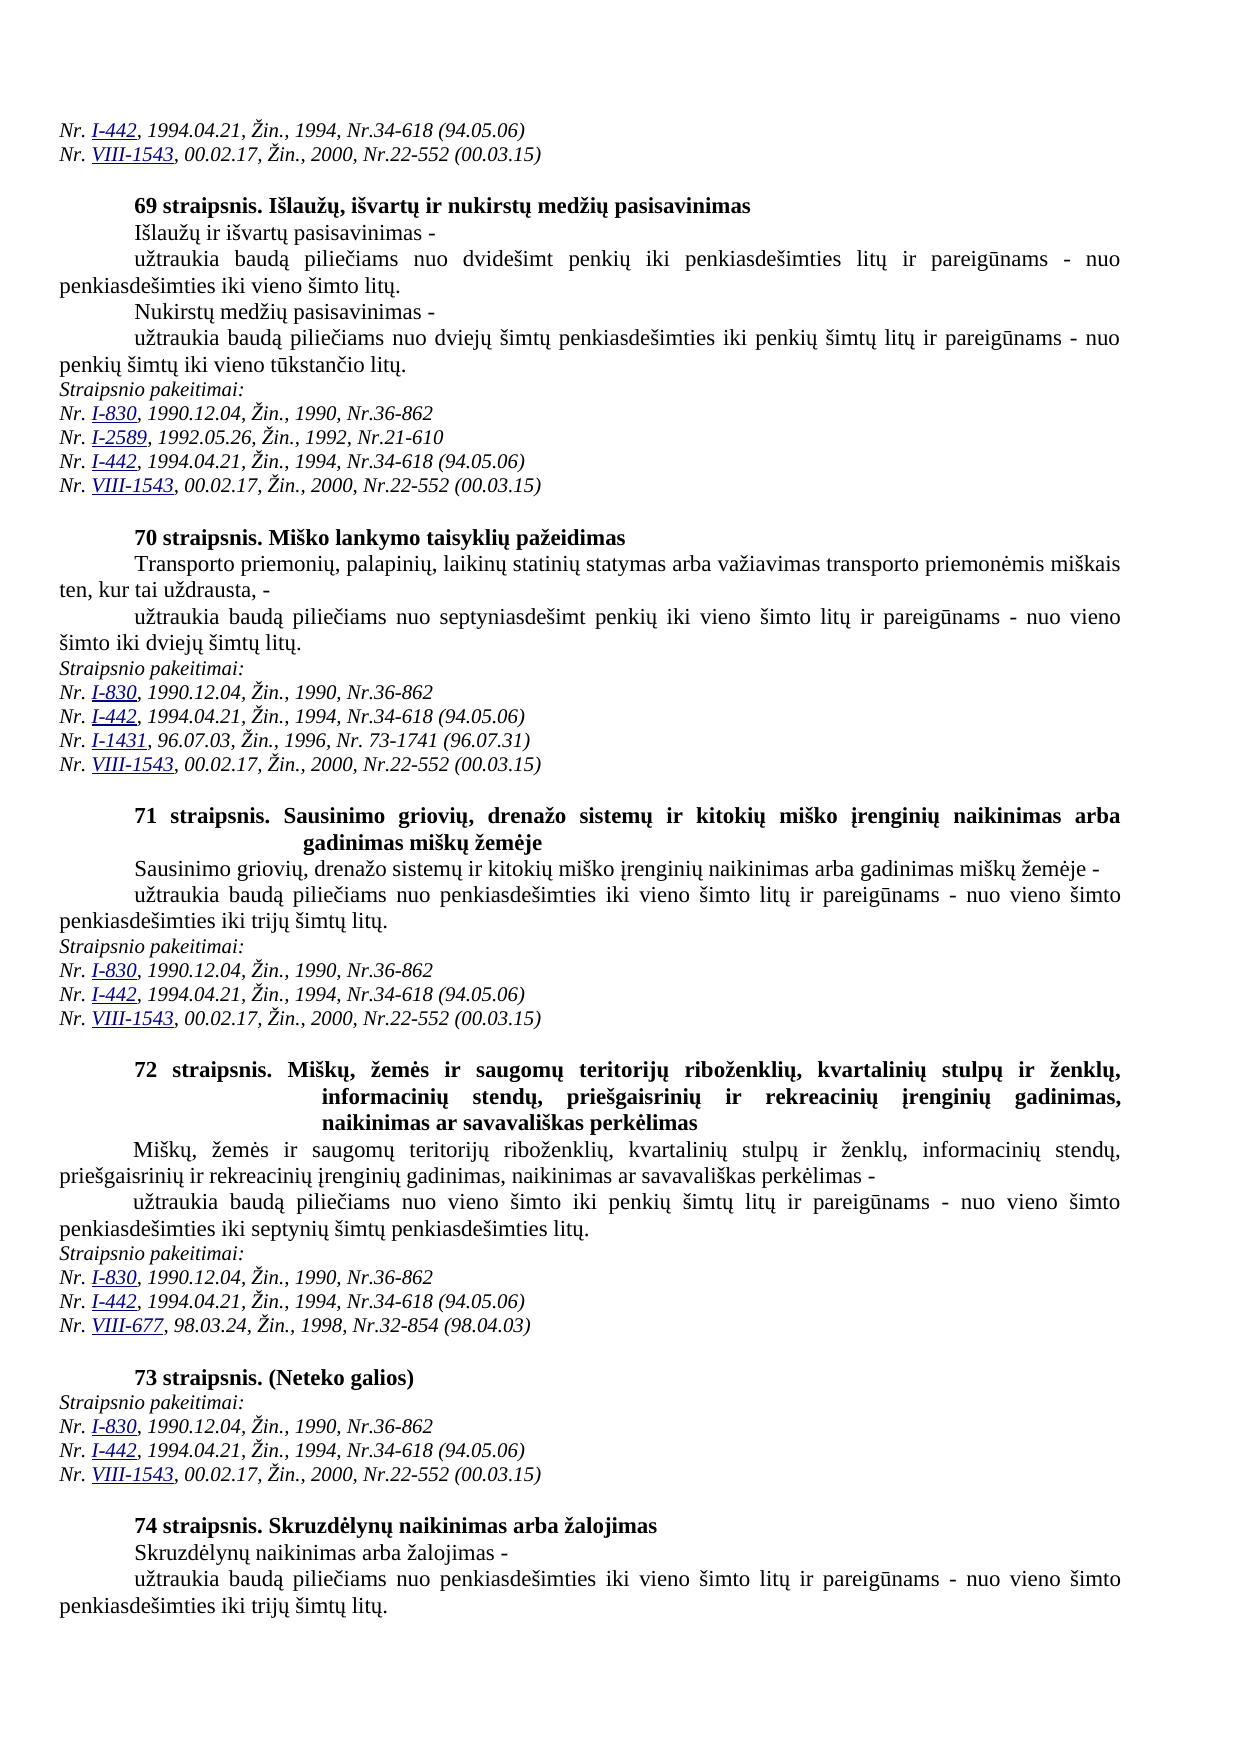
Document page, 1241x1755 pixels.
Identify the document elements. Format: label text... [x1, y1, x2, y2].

text 74 straipsnis. Skruzdėlynų naikinimas arba žalojimas [59, 1513, 1122, 1539]
text Nr. I-442, 1994.04.21, Žin., 1994, Nr.34-618 (94.05.06) [59, 704, 1122, 728]
text Nr. VIII-1543, 00.02.17, Žin., 2000, Nr.22-552 (00.03.15) [59, 1462, 1122, 1486]
text užtraukia baudą piliečiams nuo vieno šimto iki penkių šimtų litų ir pareigūnams - nuo vieno šimto penkiasdešimties iki septynių šimtų penkiasdešimties litų. [59, 1188, 1122, 1241]
text Straipsnio pakeitimai: [59, 1390, 1122, 1414]
text užtraukia baudą piliečiams nuo dvidešimt penkių iki penkiasdešimties litų ir pareigūnams - nuo penkiasdešimties iki vieno šimto litų. [59, 245, 1122, 298]
text 72 straipsnis. Miškų, žemės ir saugomų teritorijų riboženklių, kvartalinių stulpų ir ženklų, informacinių stendų, priešgaisrinių ir rekreacinių įrenginių gadinimas, naikinimas ar savavališkas perkėlimas [134, 1057, 1122, 1136]
text užtraukia baudą piliečiams nuo dviejų šimtų penkiasdešimties iki penkių šimtų litų ir pareigūnams - nuo penkių šimtų iki vieno tūkstančio litų. [59, 324, 1122, 377]
text Miškų, žemės ir saugomų teritorijų riboženklių, kvartalinių stulpų ir ženklų, informacinių stendų, priešgaisrinių ir rekreacinių įrenginių gadinimas, naikinimas ar savavališkas perkėlimas - [59, 1136, 1122, 1188]
text Nr. I-442, 1994.04.21, Žin., 1994, Nr.34-618 (94.05.06) [59, 1438, 1122, 1462]
text Išlaužų ir išvartų pasisavinimas - [59, 219, 1122, 245]
text Transporto priemonių, palapinių, laikinų statinių statymas arba važiavimas transporto priemonėmis miškais ten, kur tai uždrausta, - [59, 550, 1122, 603]
text Sausinimo griovių, drenažo sistemų ir kitokių miško įrenginių naikinimas arba gadinimas miškų žemėje - [59, 855, 1122, 881]
text Nr. I-1431, 96.07.03, Žin., 1996, Nr. 73-1741 (96.07.31) [59, 728, 1122, 752]
text Straipsnio pakeitimai: [59, 656, 1122, 679]
text Nr. I-442, 1994.04.21, Žin., 1994, Nr.34-618 (94.05.06) [59, 1289, 1122, 1313]
text užtraukia baudą piliečiams nuo penkiasdešimties iki vieno šimto litų ir pareigūnams - nuo vieno šimto penkiasdešimties iki trijų šimtų litų. [59, 881, 1122, 934]
text užtraukia baudą piliečiams nuo septyniasdešimt penkių iki vieno šimto litų ir pareigūnams - nuo vieno šimto iki dviejų šimtų litų. [59, 603, 1122, 656]
text 71 straipsnis. Sausinimo griovių, drenažo sistemų ir kitokių miško įrenginių naikinimas arba gadinimas miškų žemėje [134, 802, 1122, 855]
text Nr. I-830, 1990.12.04, Žin., 1990, Nr.36-862 [59, 958, 1122, 982]
text 69 straipsnis. Išlaužų, išvartų ir nukirstų medžių pasisavinimas [59, 193, 1122, 219]
text Straipsnio pakeitimai: [59, 934, 1122, 958]
text Nukirstų medžių pasisavinimas - [59, 298, 1122, 324]
text Nr. VIII-1543, 00.02.17, Žin., 2000, Nr.22-552 (00.03.15) [59, 473, 1122, 497]
text Nr. I-830, 1990.12.04, Žin., 1990, Nr.36-862 [59, 679, 1122, 704]
text Nr. VIII-1543, 00.02.17, Žin., 2000, Nr.22-552 (00.03.15) [59, 142, 1122, 166]
text Nr. I-830, 1990.12.04, Žin., 1990, Nr.36-862 [59, 1265, 1122, 1289]
text Nr. I-442, 1994.04.21, Žin., 1994, Nr.34-618 (94.05.06) [59, 982, 1122, 1006]
text Nr. I-830, 1990.12.04, Žin., 1990, Nr.36-862 [59, 1414, 1122, 1438]
text užtraukia baudą piliečiams nuo penkiasdešimties iki vieno šimto litų ir pareigūnams - nuo vieno šimto penkiasdešimties iki trijų šimtų litų. [59, 1565, 1122, 1618]
text Skruzdėlynų naikinimas arba žalojimas - [59, 1539, 1122, 1565]
text Nr. I-830, 1990.12.04, Žin., 1990, Nr.36-862 [59, 401, 1122, 425]
text Nr. I-442, 1994.04.21, Žin., 1994, Nr.34-618 (94.05.06) [59, 449, 1122, 473]
text Straipsnio pakeitimai: [59, 1241, 1122, 1265]
text Nr. VIII-677, 98.03.24, Žin., 1998, Nr.32-854 (98.04.03) [59, 1313, 1122, 1337]
text Nr. I-2589, 1992.05.26, Žin., 1992, Nr.21-610 [59, 425, 1122, 449]
text Nr. I-442, 1994.04.21, Žin., 1994, Nr.34-618 (94.05.06) [59, 118, 1122, 142]
text 73 straipsnis. (Neteko galios) [59, 1364, 1122, 1390]
text 70 straipsnis. Miško lankymo taisyklių pažeidimas [59, 524, 1122, 550]
text Straipsnio pakeitimai: [59, 377, 1122, 401]
text Nr. VIII-1543, 00.02.17, Žin., 2000, Nr.22-552 (00.03.15) [59, 1006, 1122, 1030]
text Nr. VIII-1543, 00.02.17, Žin., 2000, Nr.22-552 (00.03.15) [59, 752, 1122, 776]
